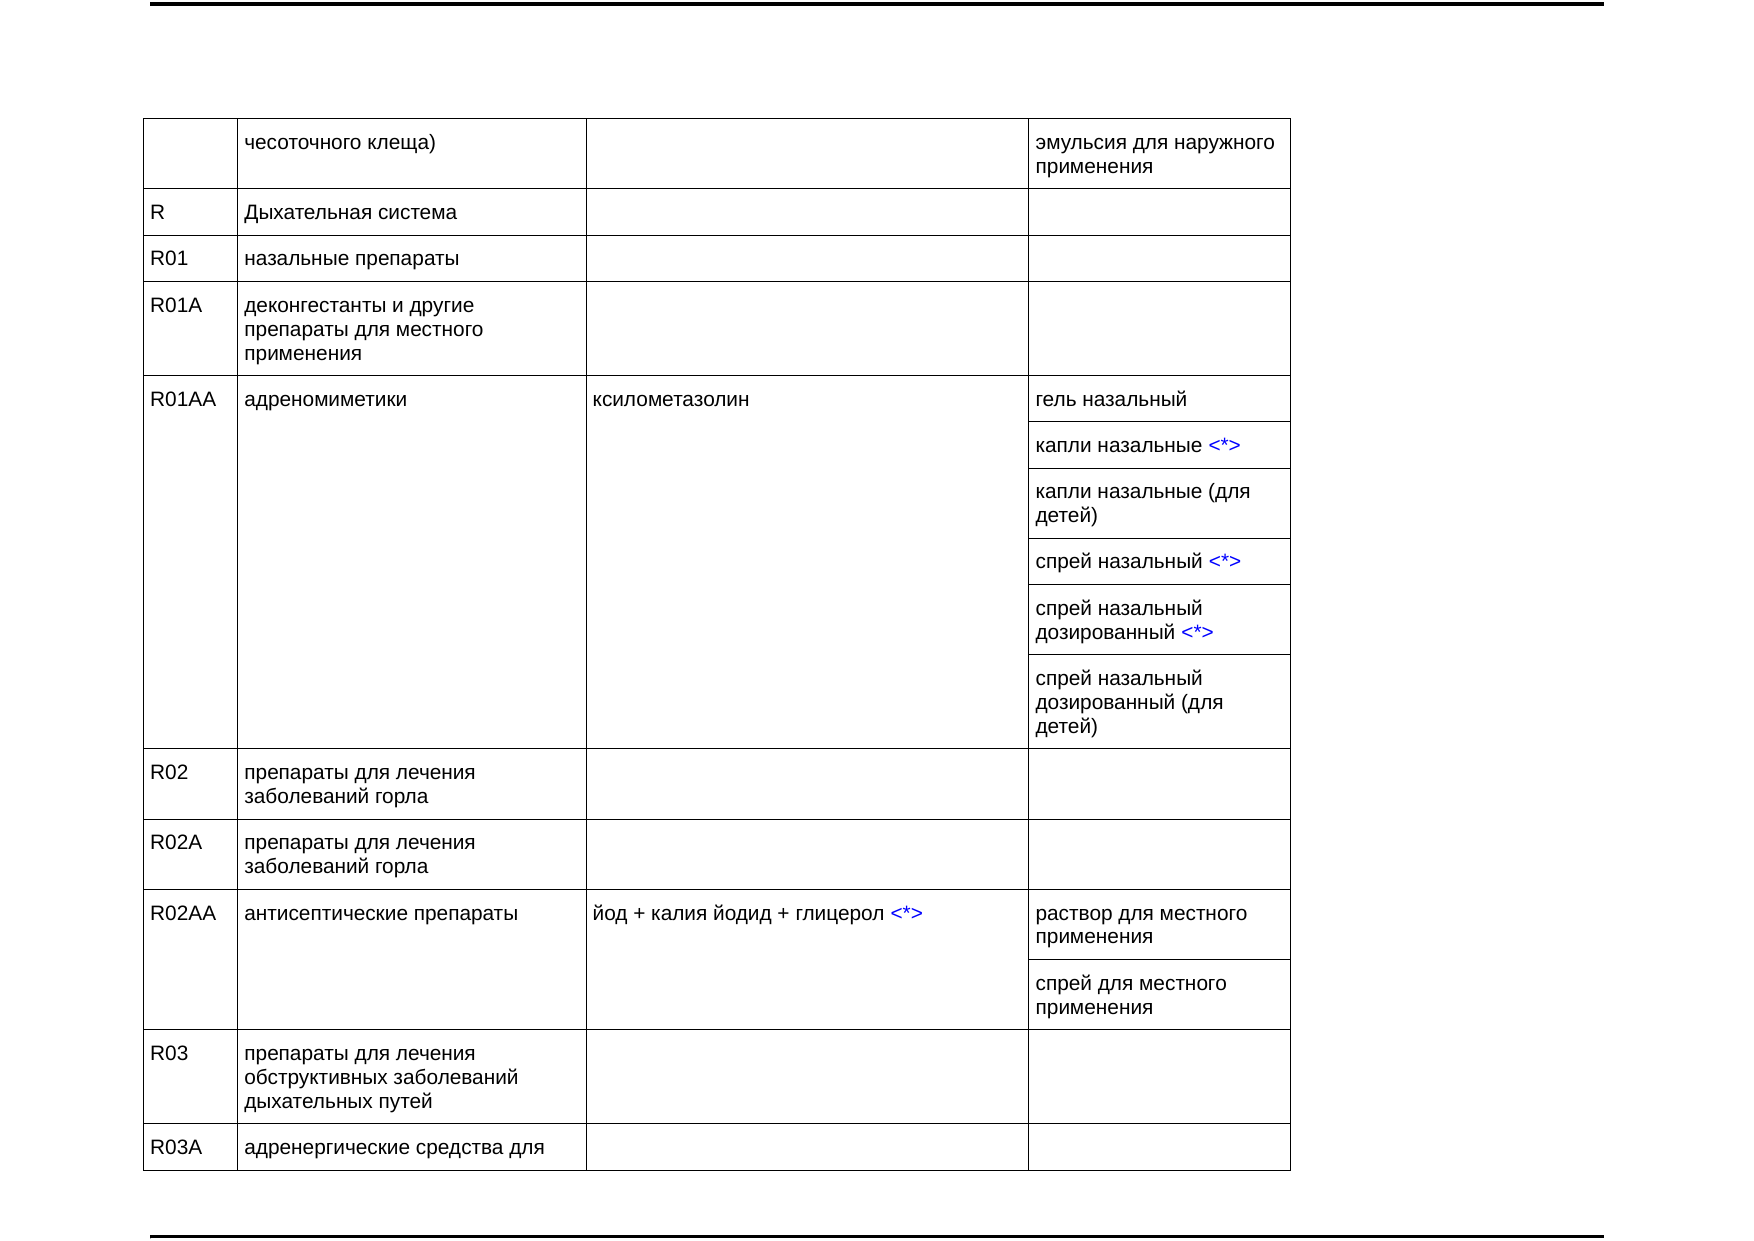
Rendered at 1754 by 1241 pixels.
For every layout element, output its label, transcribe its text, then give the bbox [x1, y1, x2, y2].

table_cell раствор для местного применения [1029, 890, 1290, 959]
table_cell [587, 189, 1028, 234]
table_cell [1029, 282, 1290, 375]
table_cell препараты для лечения заболеваний горла [238, 820, 586, 889]
table_cell чесоточного клеща) [238, 119, 586, 188]
table_cell R [144, 189, 237, 234]
table_cell [587, 282, 1028, 375]
table_cell капли назальные (для детей) [1029, 469, 1290, 538]
table_cell эмульсия для наружного применения [1029, 119, 1290, 188]
table_cell [587, 236, 1028, 281]
table_cell [1029, 1124, 1290, 1169]
table_cell [144, 119, 237, 188]
table_cell йод + калия йодид + глицерол <*> [587, 890, 1028, 1029]
table_cell R01A [144, 282, 237, 375]
table_cell R01AA [144, 376, 237, 748]
table_cell препараты для лечения обструктивных заболеваний дыхательных путей [238, 1030, 586, 1123]
table_cell R03 [144, 1030, 237, 1123]
table_cell [587, 749, 1028, 818]
table_cell [1029, 236, 1290, 281]
table_cell ксилометазолин [587, 376, 1028, 748]
table_cell деконгестанты и другие препараты для местного применения [238, 282, 586, 375]
table_cell [1029, 189, 1290, 234]
table_cell R02A [144, 820, 237, 889]
table_cell [587, 1030, 1028, 1123]
table_cell R01 [144, 236, 237, 281]
table_cell [587, 1124, 1028, 1169]
table_cell адреномиметики [238, 376, 586, 748]
table_cell антисептические препараты [238, 890, 586, 1029]
table_cell капли назальные <*> [1029, 422, 1290, 467]
table_cell спрей назальный дозированный <*> [1029, 585, 1290, 654]
table_cell [1029, 1030, 1290, 1123]
table_cell [1029, 749, 1290, 818]
table_cell [1029, 820, 1290, 889]
table_cell спрей для местного применения [1029, 960, 1290, 1029]
table_cell гель назальный [1029, 376, 1290, 421]
table_cell [587, 820, 1028, 889]
table_cell спрей назальный <*> [1029, 539, 1290, 584]
table_cell R03A [144, 1124, 237, 1169]
table_cell R02 [144, 749, 237, 818]
table_cell спрей назальный дозированный (для детей) [1029, 655, 1290, 748]
table_cell назальные препараты [238, 236, 586, 281]
table_cell Дыхательная система [238, 189, 586, 234]
table_cell препараты для лечения заболеваний горла [238, 749, 586, 818]
table_cell R02AA [144, 890, 237, 1029]
table_cell адренергические средства для [238, 1124, 586, 1169]
table_cell [587, 119, 1028, 188]
